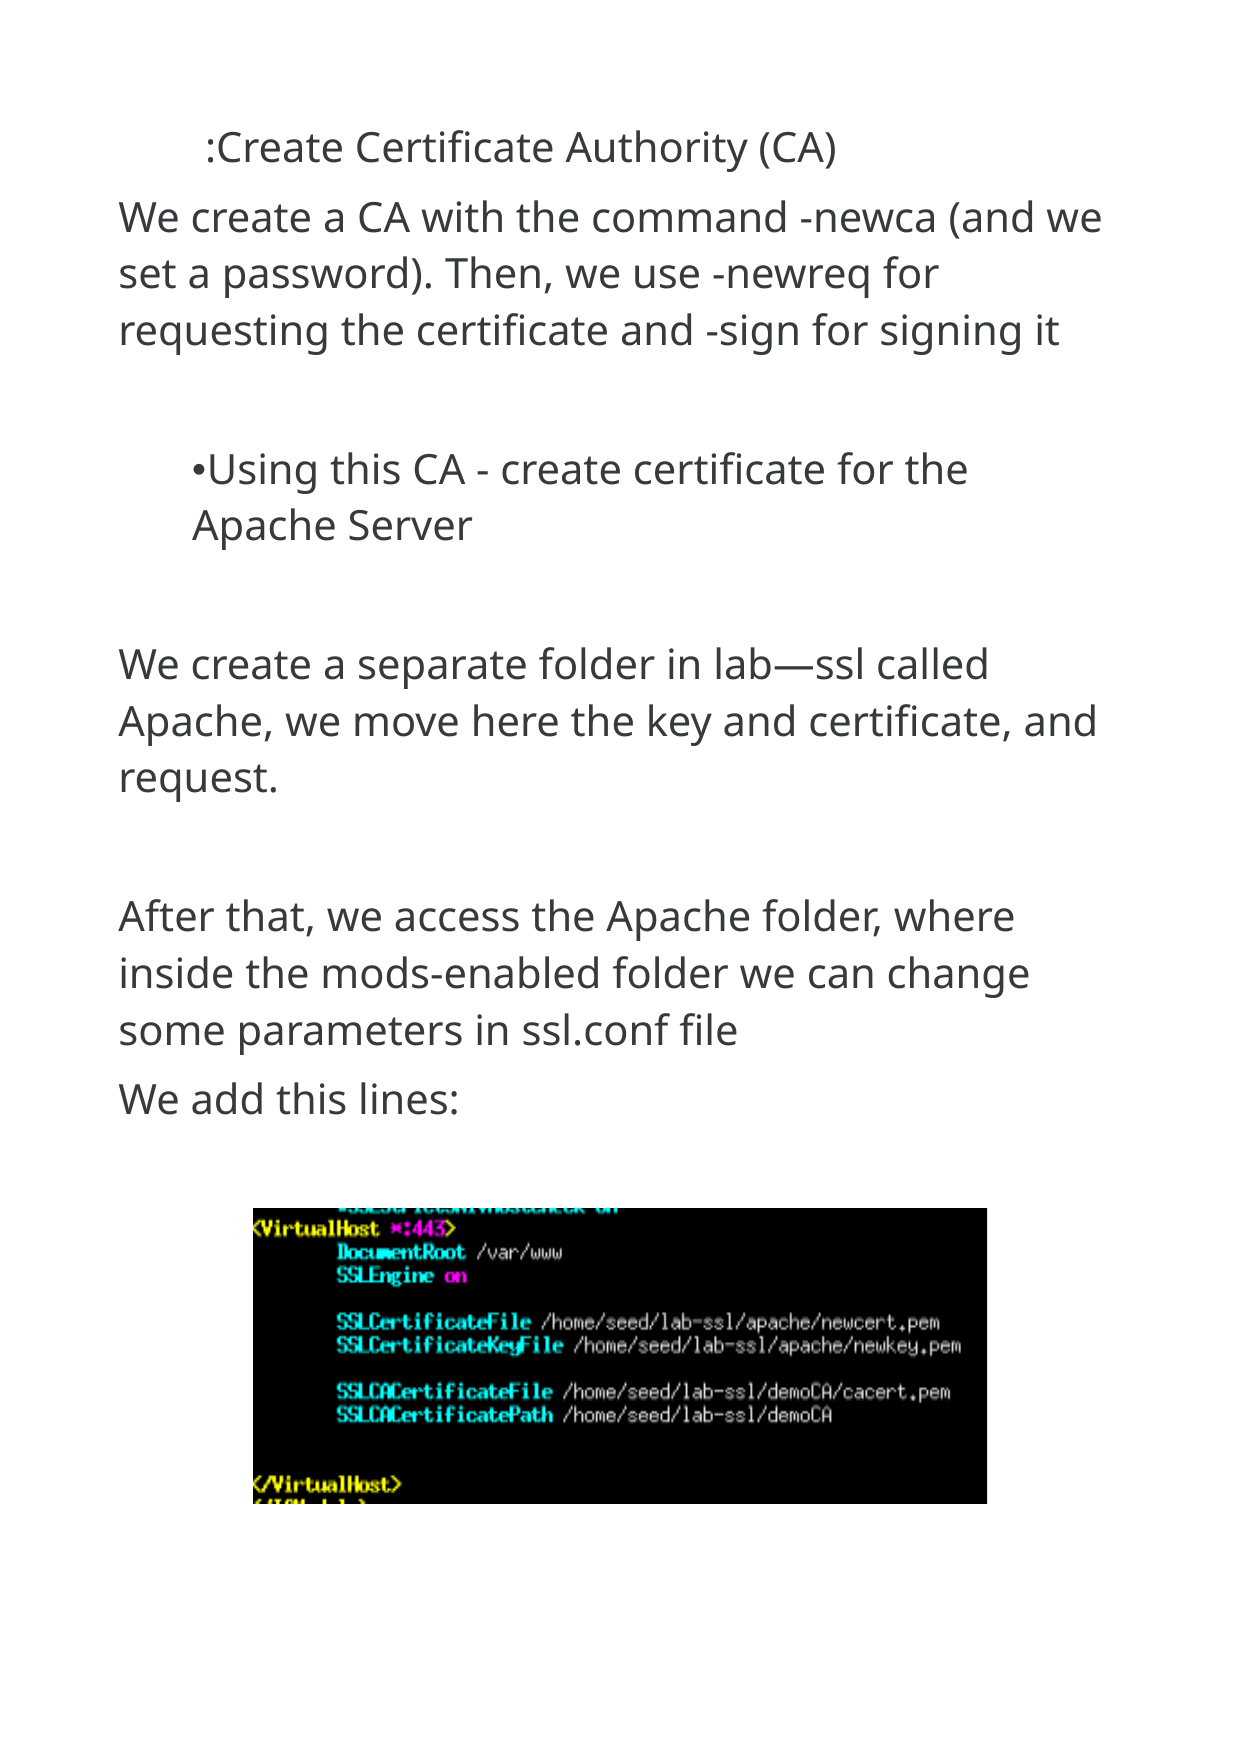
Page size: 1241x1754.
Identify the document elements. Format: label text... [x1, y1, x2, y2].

text :Create Certificate Authority (CA) [118, 118, 1122, 175]
list Using this CA - create certificate for the Apache Server [118, 439, 1122, 553]
text After that, we access the Apache folder, where inside the mods-enabled folder we can change some parameters in ssl.conf file [118, 887, 1122, 1057]
picture [253, 1208, 988, 1504]
text We create a separate folder in lab—ssl called Apache, we move here the key and certificate, and request. [118, 635, 1122, 805]
text We add this lines: [118, 1070, 1122, 1126]
text We create a CA with the command -newca (and we set a password). Then, we use -newreq for requesting the certificate and -sign for signing it [118, 187, 1122, 358]
